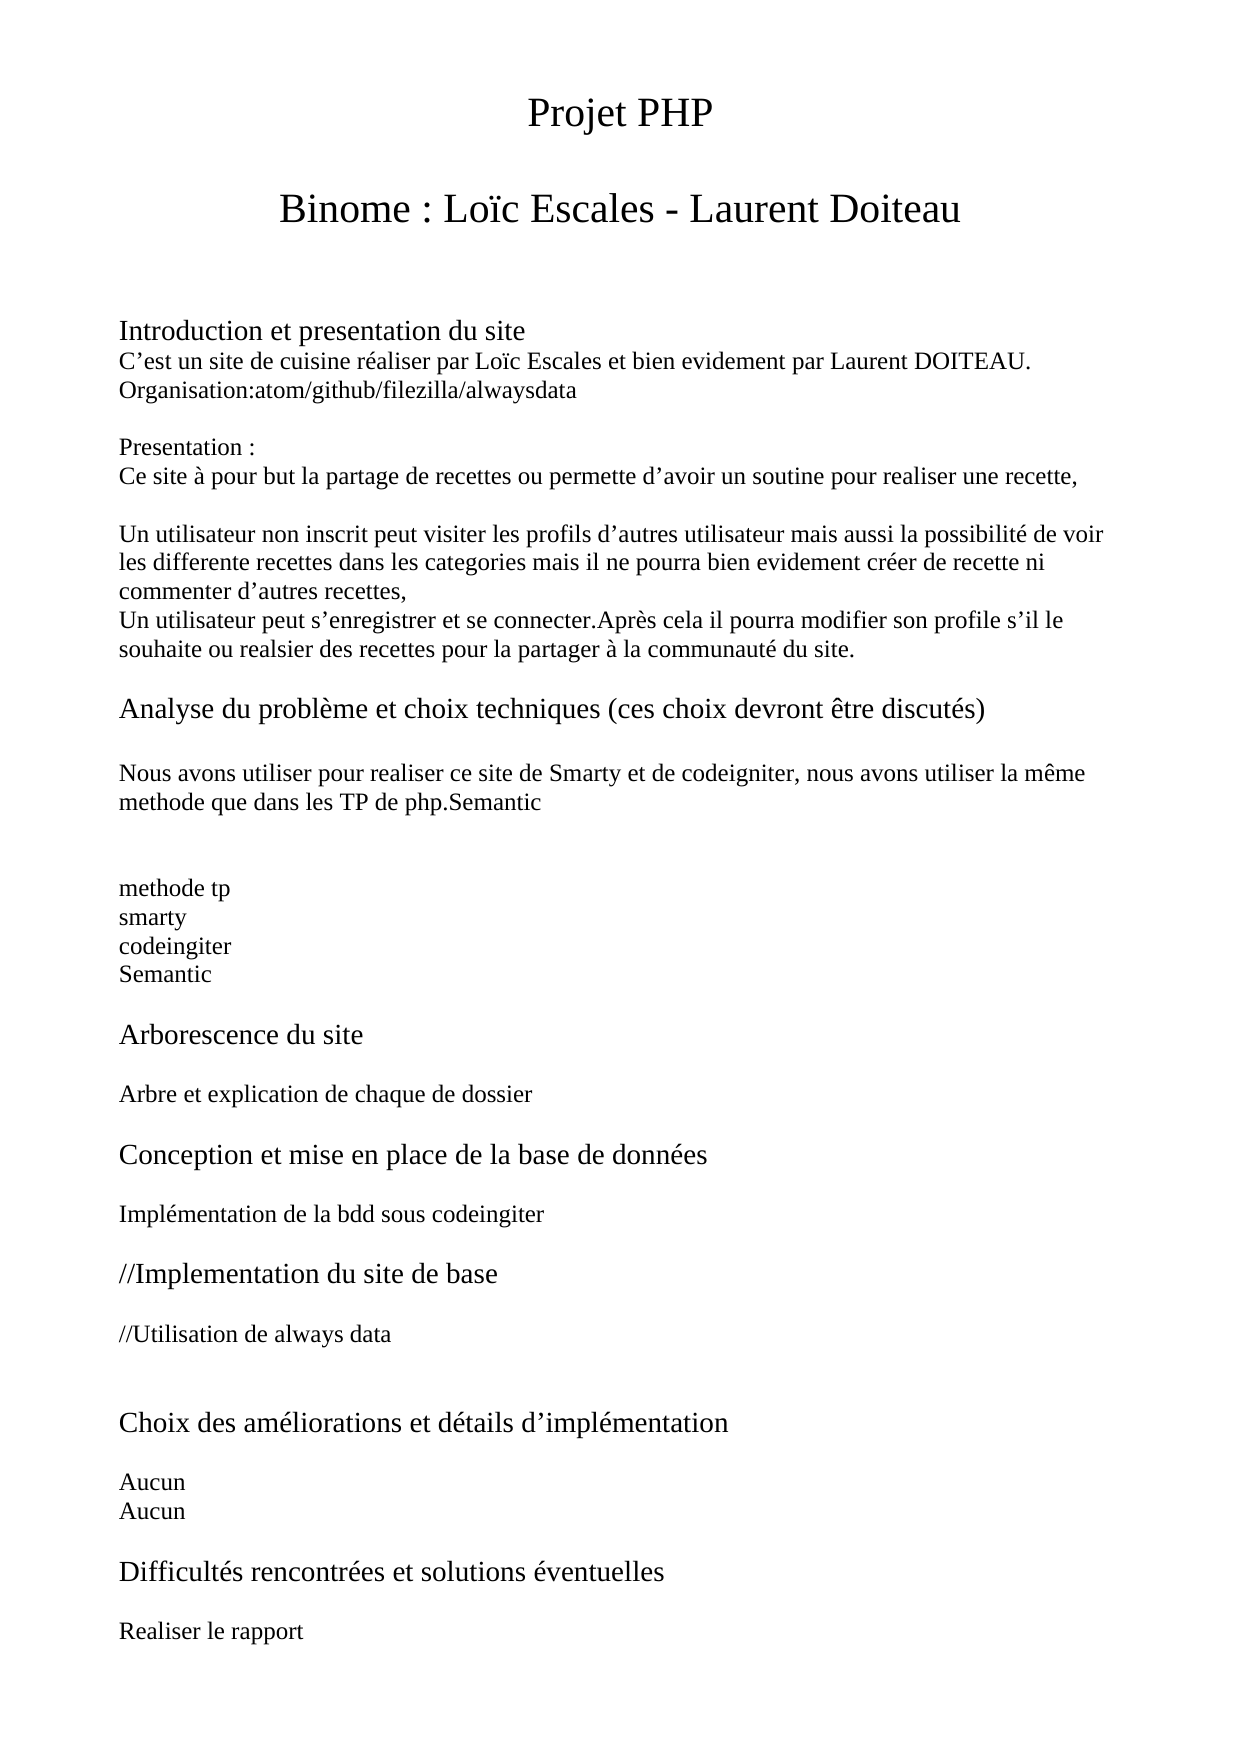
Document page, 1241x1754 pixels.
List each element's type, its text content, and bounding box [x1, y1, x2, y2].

text Ce site à pour but la partage de recettes ou permette d’avoir un soutine pour realiser une recette, [119, 461, 1121, 490]
text Introduction et presentation du site [119, 313, 1121, 346]
text Choix des améliorations et détails d’implémentation [119, 1405, 1121, 1439]
text Nous avons utiliser pour realiser ce site de Smarty et de codeigniter, nous avons utiliser la même methode que dans les TP de php.Semantic [119, 758, 1121, 816]
text methode tp [119, 873, 1121, 902]
text Aucun [119, 1496, 1121, 1525]
text Arborescence du site [119, 1017, 1121, 1051]
text Analyse du problème et choix techniques (ces choix devront être discutés) [119, 691, 1121, 725]
text Presentation : [119, 432, 1121, 461]
text codeingiter [119, 931, 1121, 959]
text C’est un site de cuisine réaliser par Loïc Escales et bien evidement par Laurent DOITEAU. [119, 346, 1121, 375]
text Conception et mise en place de la base de données [119, 1137, 1121, 1170]
text Un utilisateur non inscrit peut visiter les profils d’autres utilisateur mais aussi la possibilité de voir les differente recettes dans les categories mais il ne pourra bien evidement créer de recette ni commenter d’autres recettes, [119, 519, 1121, 605]
text Realiser le rapport [119, 1616, 1121, 1645]
text //Utilisation de always data [119, 1319, 1121, 1348]
text Aucun [119, 1467, 1121, 1496]
text Implémentation de la bdd sous codeingiter [119, 1199, 1121, 1228]
text //Implementation du site de base [119, 1257, 1121, 1290]
text Difficultés rencontrées et solutions éventuelles [119, 1554, 1121, 1587]
text Semantic [119, 959, 1121, 988]
text Organisation:atom/github/filezilla/alwaysdata [119, 375, 1121, 404]
text Projet PHP [119, 87, 1121, 135]
text Un utilisateur peut s’enregistrer et se connecter.Après cela il pourra modifier son profile s’il le souhaite ou realsier des recettes pour la partager à la communauté du site. [119, 605, 1121, 662]
text Arbre et explication de chaque de dossier [119, 1079, 1121, 1108]
text smarty [119, 902, 1121, 931]
text Binome : Loïc Escales - Laurent Doiteau [119, 183, 1121, 231]
